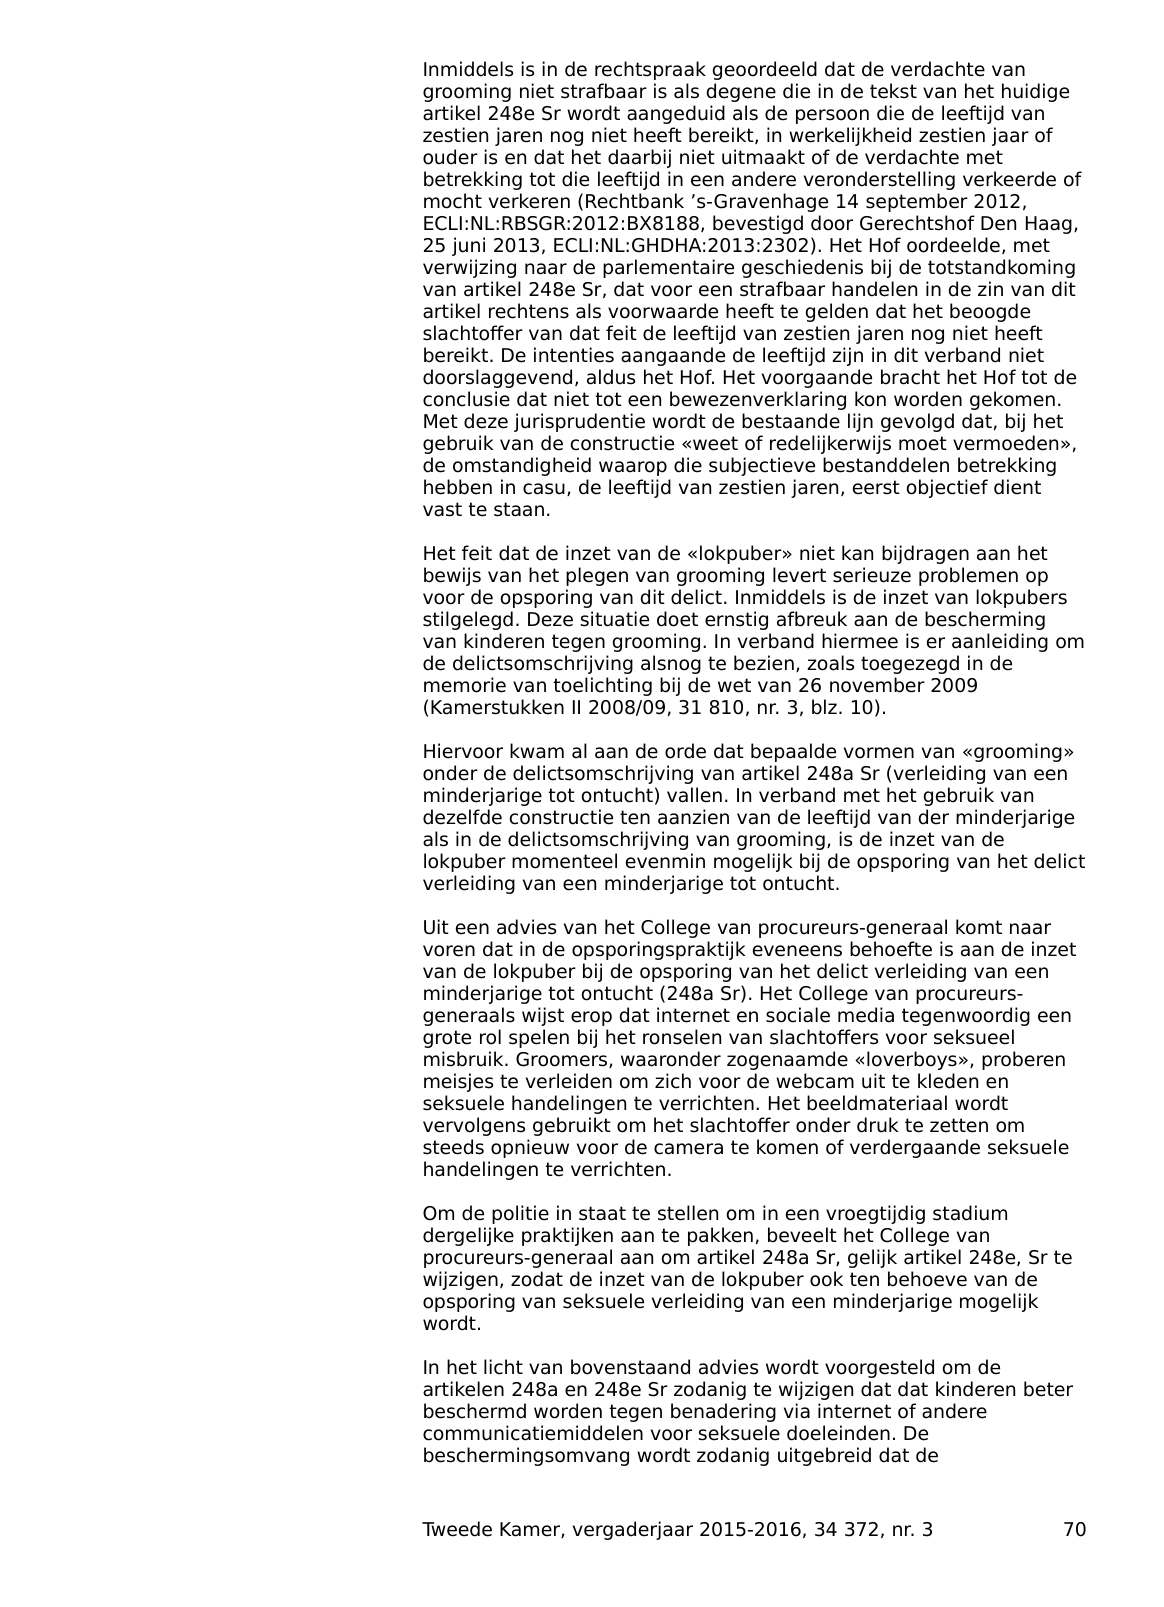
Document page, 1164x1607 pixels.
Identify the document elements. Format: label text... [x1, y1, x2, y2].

text Het feit dat de inzet van de «lokpuber» niet kan bijdragen aan het bewijs van het plegen van grooming levert serieuze problemen op voor de opsporing van dit delict. Inmiddels is de inzet van lokpubers stilgelegd. Deze situatie doet ernstig afbreuk aan de bescherming van kinderen tegen grooming. In verband hiermee is er aanleiding om de delictsomschrijving alsnog te bezien, zoals toegezegd in de memorie van toelichting bij de wet van 26 november 2009 (Kamerstukken II 2008/09, 31 810, nr. 3, blz. 10). [422, 543, 1087, 719]
text Uit een advies van het College van procureurs-generaal komt naar voren dat in de opsporingspraktijk eveneens behoefte is aan de inzet van de lokpuber bij de opsporing van het delict verleiding van een minderjarige tot ontucht (248a Sr). Het College van procureurs-generaals wijst erop dat internet en sociale media tegenwoordig een grote rol spelen bij het ronselen van slachtoffers voor seksueel misbruik. Groomers, waaronder zogenaamde «loverboys», proberen meisjes te verleiden om zich voor de webcam uit te kleden en seksuele handelingen te verrichten. Het beeldmateriaal wordt vervolgens gebruikt om het slachtoffer onder druk te zetten om steeds opnieuw voor de camera te komen of verdergaande seksuele handelingen te verrichten. [422, 917, 1087, 1181]
text Om de politie in staat te stellen om in een vroegtijdig stadium dergelijke praktijken aan te pakken, beveelt het College van procureurs-generaal aan om artikel 248a Sr, gelijk artikel 248e, Sr te wijzigen, zodat de inzet van de lokpuber ook ten behoeve van de opsporing van seksuele verleiding van een minderjarige mogelijk wordt. [422, 1203, 1087, 1335]
text Inmiddels is in de rechtspraak geoordeeld dat de verdachte van grooming niet strafbaar is als degene die in de tekst van het huidige artikel 248e Sr wordt aangeduid als de persoon die de leeftijd van zestien jaren nog niet heeft bereikt, in werkelijkheid zestien jaar of ouder is en dat het daarbij niet uitmaakt of de verdachte met betrekking tot die leeftijd in een andere veronderstelling verkeerde of mocht verkeren (Rechtbank ’s-Gravenhage 14 september 2012, ECLI:NL:RBSGR:2012:BX8188, bevestigd door Gerechtshof Den Haag, 25 juni 2013, ECLI:NL:GHDHA:2013:2302). Het Hof oordeelde, met verwijzing naar de parlementaire geschiedenis bij de totstandkoming van artikel 248e Sr, dat voor een strafbaar handelen in de zin van dit artikel rechtens als voorwaarde heeft te gelden dat het beoogde slachtoffer van dat feit de leeftijd van zestien jaren nog niet heeft bereikt. De intenties aangaande de leeftijd zijn in dit verband niet doorslaggevend, aldus het Hof. Het voorgaande bracht het Hof tot de conclusie dat niet tot een bewezenverklaring kon worden gekomen. Met deze jurisprudentie wordt de bestaande lijn gevolgd dat, bij het gebruik van de constructie «weet of redelijkerwijs moet vermoeden», de omstandigheid waarop die subjectieve bestanddelen betrekking hebben in casu, de leeftijd van zestien jaren, eerst objectief dient vast te staan. [422, 59, 1087, 521]
text In het licht van bovenstaand advies wordt voorgesteld om de artikelen 248a en 248e Sr zodanig te wijzigen dat dat kinderen beter beschermd worden tegen benadering via internet of andere communicatiemiddelen voor seksuele doeleinden. De beschermingsomvang wordt zodanig uitgebreid dat de [422, 1357, 1087, 1467]
text Hiervoor kwam al aan de orde dat bepaalde vormen van «grooming» onder de delictsomschrijving van artikel 248a Sr (verleiding van een minderjarige tot ontucht) vallen. In verband met het gebruik van dezelfde constructie ten aanzien van de leeftijd van der minderjarige als in de delictsomschrijving van grooming, is de inzet van de lokpuber momenteel evenmin mogelijk bij de opsporing van het delict verleiding van een minderjarige tot ontucht. [422, 741, 1087, 895]
